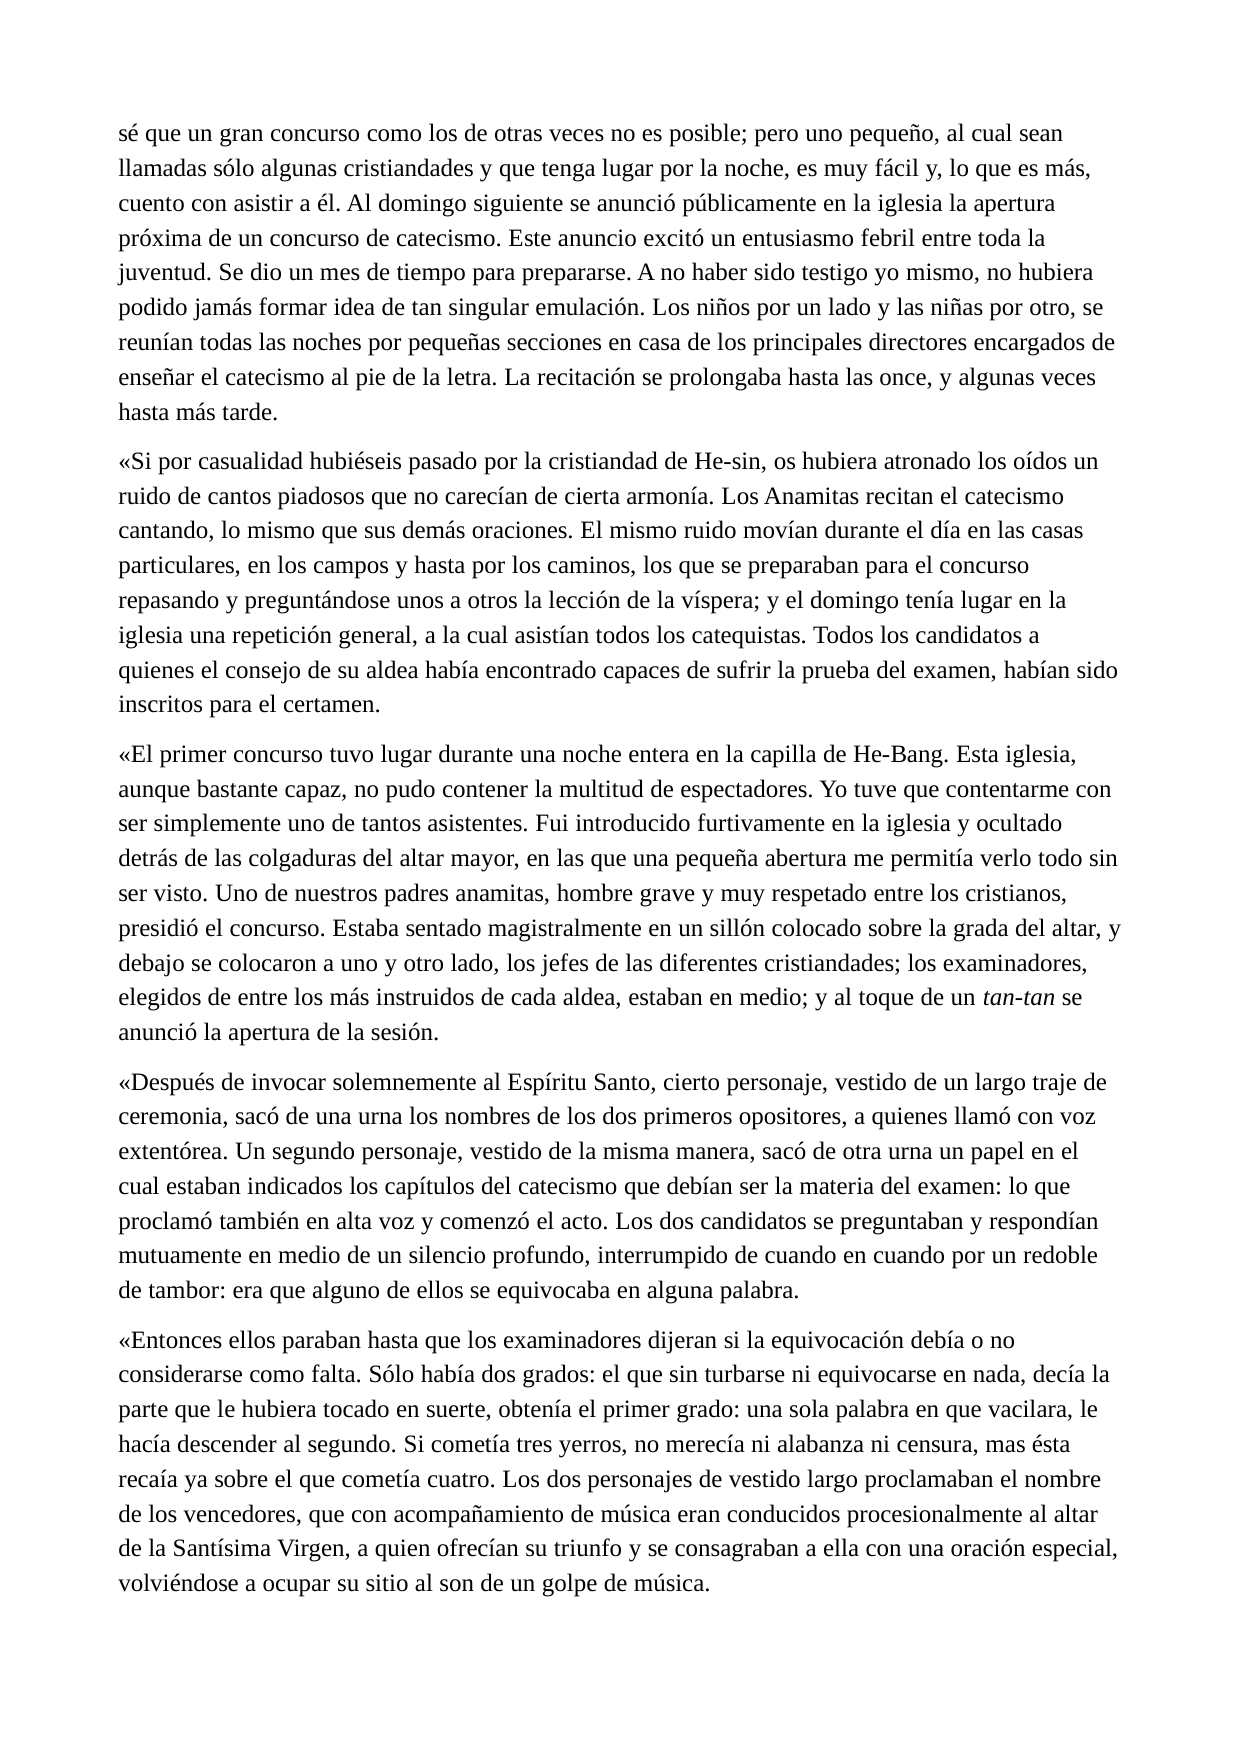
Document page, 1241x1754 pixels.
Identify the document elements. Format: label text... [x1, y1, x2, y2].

text sé que un gran concurso como los de otras veces no es posible; pero uno pequeño, al cual sean llamadas sólo algunas cristiandades y que tenga lugar por la noche, es muy fácil y, lo que es más, cuento con asistir a él. Al domingo siguiente se anunció públicamente en la iglesia la apertura próxima de un concurso de catecismo. Este anuncio excitó un entusiasmo febril entre toda la juventud. Se dio un mes de tiempo para prepararse. A no haber sido testigo yo mismo, no hubiera podido jamás formar idea de tan singular emulación. Los niños por un lado y las niñas por otro, se reunían todas las noches por pequeñas secciones en casa de los principales directores encargados de enseñar el catecismo al pie de la letra. La recitación se prolongaba hasta las once, y algunas veces hasta más tarde. [118, 118, 1122, 426]
text «El primer concurso tuvo lugar durante una noche entera en la capilla de He-Bang. Esta iglesia, aunque bastante capaz, no pudo contener la multitud de espectadores. Yo tuve que contentarme con ser simplemente uno de tantos asistentes. Fui introducido furtivamente en la iglesia y ocultado detrás de las colgaduras del altar mayor, en las que una pequeña abertura me permitía verlo todo sin ser visto. Uno de nuestros padres anamitas, hombre grave y muy respetado entre los cristianos, presidió el concurso. Estaba sentado magistralmente en un sillón colocado sobre la grada del altar, y debajo se colocaron a uno y otro lado, los jefes de las diferentes cristiandades; los examinadores, elegidos de entre los más instruidos de cada aldea, estaban en medio; y al toque de un tan-tan se anunció la apertura de la sesión. [118, 739, 1122, 1046]
text «Entonces ellos paraban hasta que los examinadores dijeran si la equivocación debía o no considerarse como falta. Sólo había dos grados: el que sin turbarse ni equivocarse en nada, decía la parte que le hubiera tocado en suerte, obtenía el primer grado: una sola palabra en que vacilara, le hacía descender al segundo. Si cometía tres yerros, no merecía ni alabanza ni censura, mas ésta recaía ya sobre el que cometía cuatro. Los dos personajes de vestido largo proclamaban el nombre de los vencedores, que con acompañamiento de música eran conducidos procesionalmente al altar de la Santísima Virgen, a quien ofrecían su triunfo y se consagraban a ella con una oración especial, volviéndose a ocupar su sitio al son de un golpe de música. [118, 1324, 1122, 1597]
text «Después de invocar solemnemente al Espíritu Santo, cierto personaje, vestido de un largo traje de ceremonia, sacó de una urna los nombres de los dos primeros opositores, a quienes llamó con voz extentórea. Un segundo personaje, vestido de la misma manera, sacó de otra urna un papel en el cual estaban indicados los capítulos del catecismo que debían ser la materia del examen: lo que proclamó también en alta voz y comenzó el acto. Los dos candidatos se preguntaban y respondían mutuamente en medio de un silencio profundo, interrumpido de cuando en cuando por un redoble de tambor: era que alguno de ellos se equivocaba en alguna palabra. [118, 1066, 1122, 1304]
text «Si por casualidad hubiéseis pasado por la cristiandad de He-sin, os hubiera atronado los oídos un ruido de cantos piadosos que no carecían de cierta armonía. Los Anamitas recitan el catecismo cantando, lo mismo que sus demás oraciones. El mismo ruido movían durante el día en las casas particulares, en los campos y hasta por los caminos, los que se preparaban para el concurso repasando y preguntándose unos a otros la lección de la víspera; y el domingo tenía lugar en la iglesia una repetición general, a la cual asistían todos los catequistas. Todos los candidatos a quienes el consejo de su aldea había encontrado capaces de sufrir la prueba del examen, habían sido inscritos para el certamen. [118, 446, 1122, 718]
